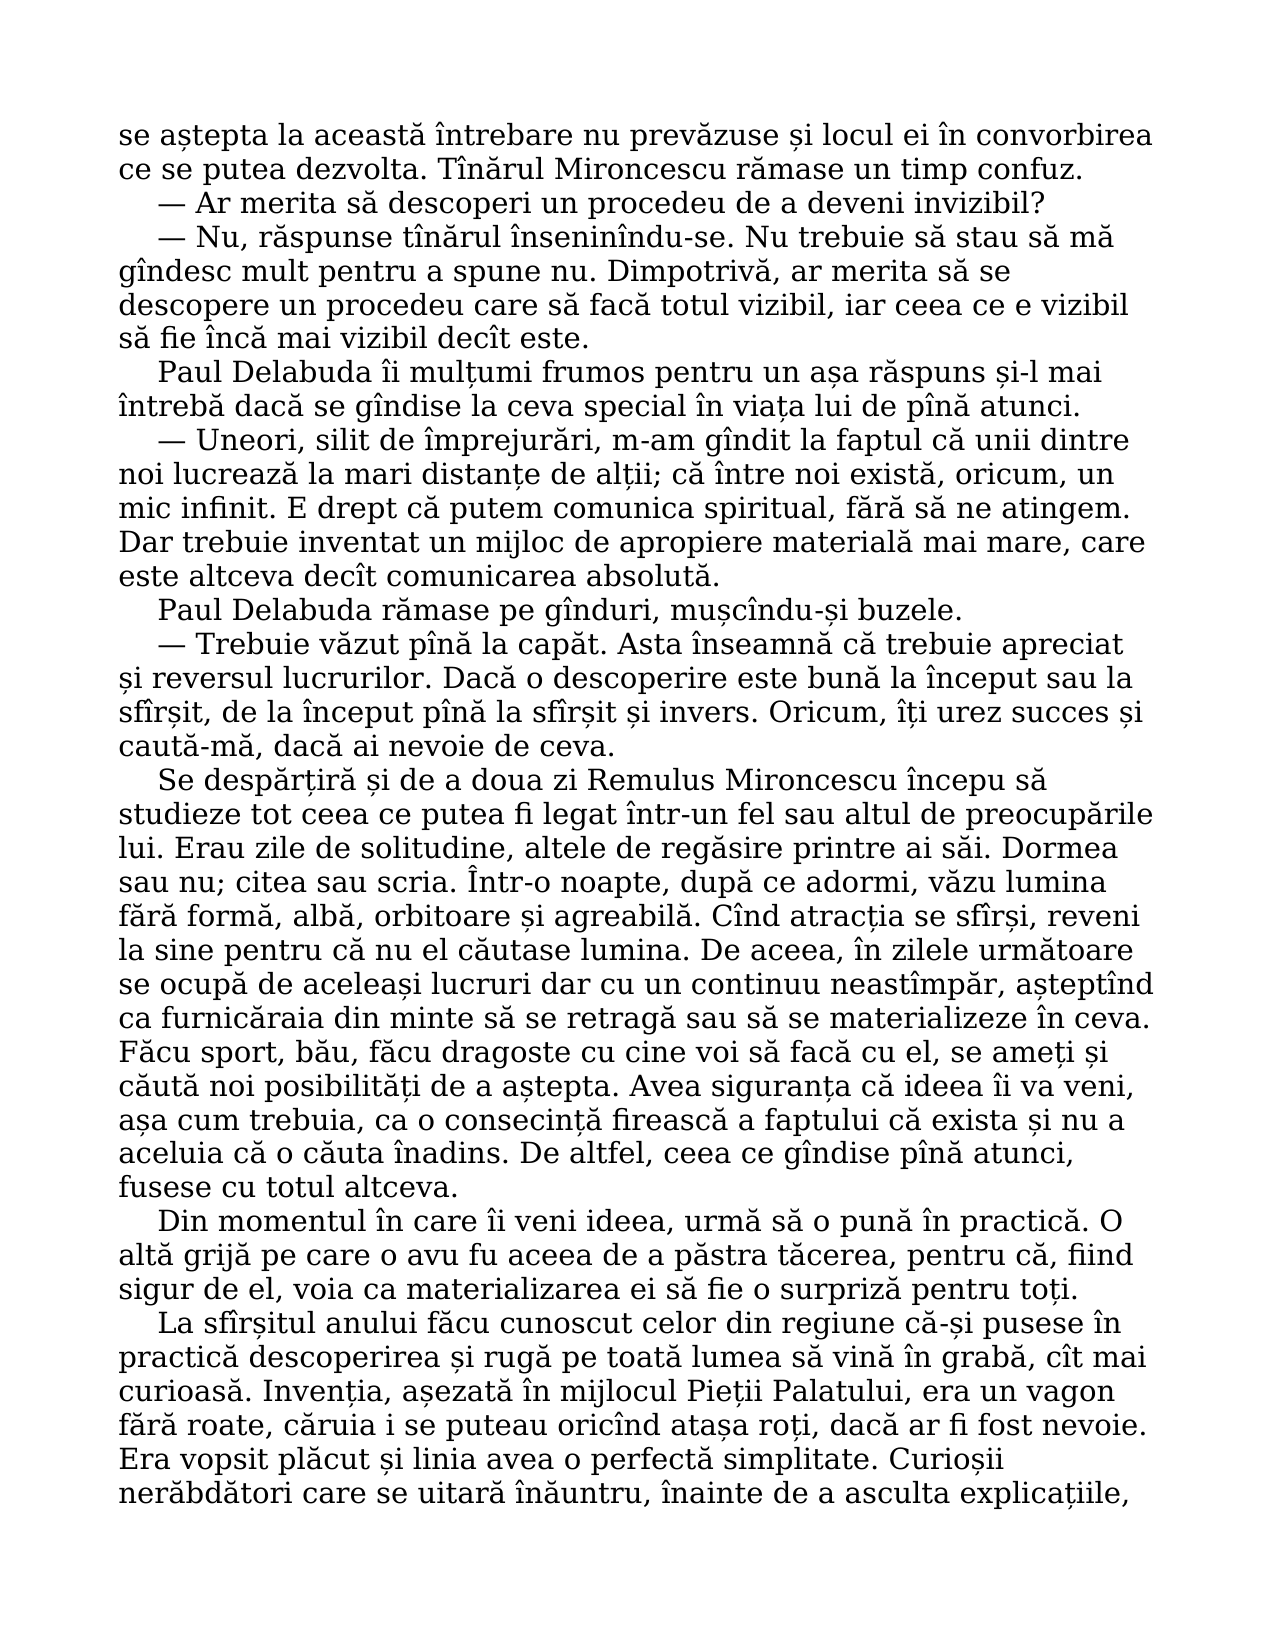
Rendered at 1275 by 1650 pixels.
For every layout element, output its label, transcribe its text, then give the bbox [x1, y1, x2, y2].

text — Uneori, silit de împrejurări, m‑am gîndit la faptul că unii dintre noi lucrează la mari distanțe de alții; că între noi există, oricum, un mic infinit. E drept că putem comunica spiritual, fără să ne atingem. Dar trebuie inventat un mijloc de apropiere materială mai mare, care este altceva decît comunicarea absolută. [118, 424, 1157, 593]
text La sfîrșitul anului făcu cunoscut celor din regiune că‑și pusese în practică descoperirea și rugă pe toată lumea să vină în grabă, cît mai curioasă. Invenția, așezată în mijlocul Pieții Palatului, era un vagon fără roate, căruia i se puteau oricînd atașa roți, dacă ar fi fost nevoie. Era vopsit plăcut și linia avea o perfectă simplitate. Curioșii nerăbdători care se uitară înăuntru, înainte de a asculta explicațiile, [118, 1307, 1157, 1510]
text Din momentul în care îi veni ideea, urmă să o pună în practică. O altă grijă pe care o avu fu aceea de a păstra tăcerea, pentru că, fiind sigur de el, voia ca materializarea ei să fie o surpriză pentru toți. [118, 1205, 1157, 1307]
text Paul Delabuda îi mulțumi frumos pentru un așa răspuns și-l mai întrebă dacă se gîndise la ceva special în viața lui de pînă atunci. [118, 356, 1157, 424]
text — Nu, răspunse tînărul înseninîndu‑se. Nu trebuie să stau să mă gîndesc mult pentru a spune nu. Dimpotrivă, ar merita să se descopere un procedeu care să facă totul vizibil, iar ceea ce e vizibil să fie încă mai vizibil decît este. [118, 220, 1157, 356]
text se aștepta la această întrebare nu prevăzuse și locul ei în convorbirea ce se putea dezvolta. Tînărul Mironcescu rămase un timp confuz. [118, 118, 1157, 186]
text — Ar merita să descoperi un procedeu de a deveni invizibil? [118, 186, 1157, 220]
text Paul Delabuda rămase pe gînduri, mușcîndu‑și buzele. [118, 593, 1157, 627]
text Se despărțiră și de a doua zi Remulus Mironcescu începu să studieze tot ceea ce putea fi legat într‑un fel sau altul de preocupările lui. Erau zile de solitudine, altele de regăsire printre ai săi. Dormea sau nu; citea sau scria. Într‑o noapte, după ce adormi, văzu lumina fără formă, albă, orbitoare și agreabilă. Cînd atracția se sfîrși, reveni la sine pentru că nu el căutase lumina. De aceea, în zilele următoare se ocupă de aceleași lucruri dar cu un continuu neastîmpăr, așteptînd ca furnicăraia din minte să se retragă sau să se materializeze în ceva. Făcu sport, bău, făcu dragoste cu cine voi să facă cu el, se ameți și căută noi posibilități de a aștepta. Avea siguranța că ideea îi va veni, așa cum trebuia, ca o consecință firească a faptului că exista și nu a aceluia că o căuta înadins. De altfel, ceea ce gîndise pînă atunci, fusese cu totul altceva. [118, 763, 1157, 1205]
text — Trebuie văzut pînă la capăt. Asta înseamnă că trebuie apreciat și reversul lucrurilor. Dacă o descoperire este bună la început sau la sfîrșit, de la început pînă la sfîrșit și invers. Oricum, îți urez succes și caută‑mă, dacă ai nevoie de ceva. [118, 627, 1157, 763]
